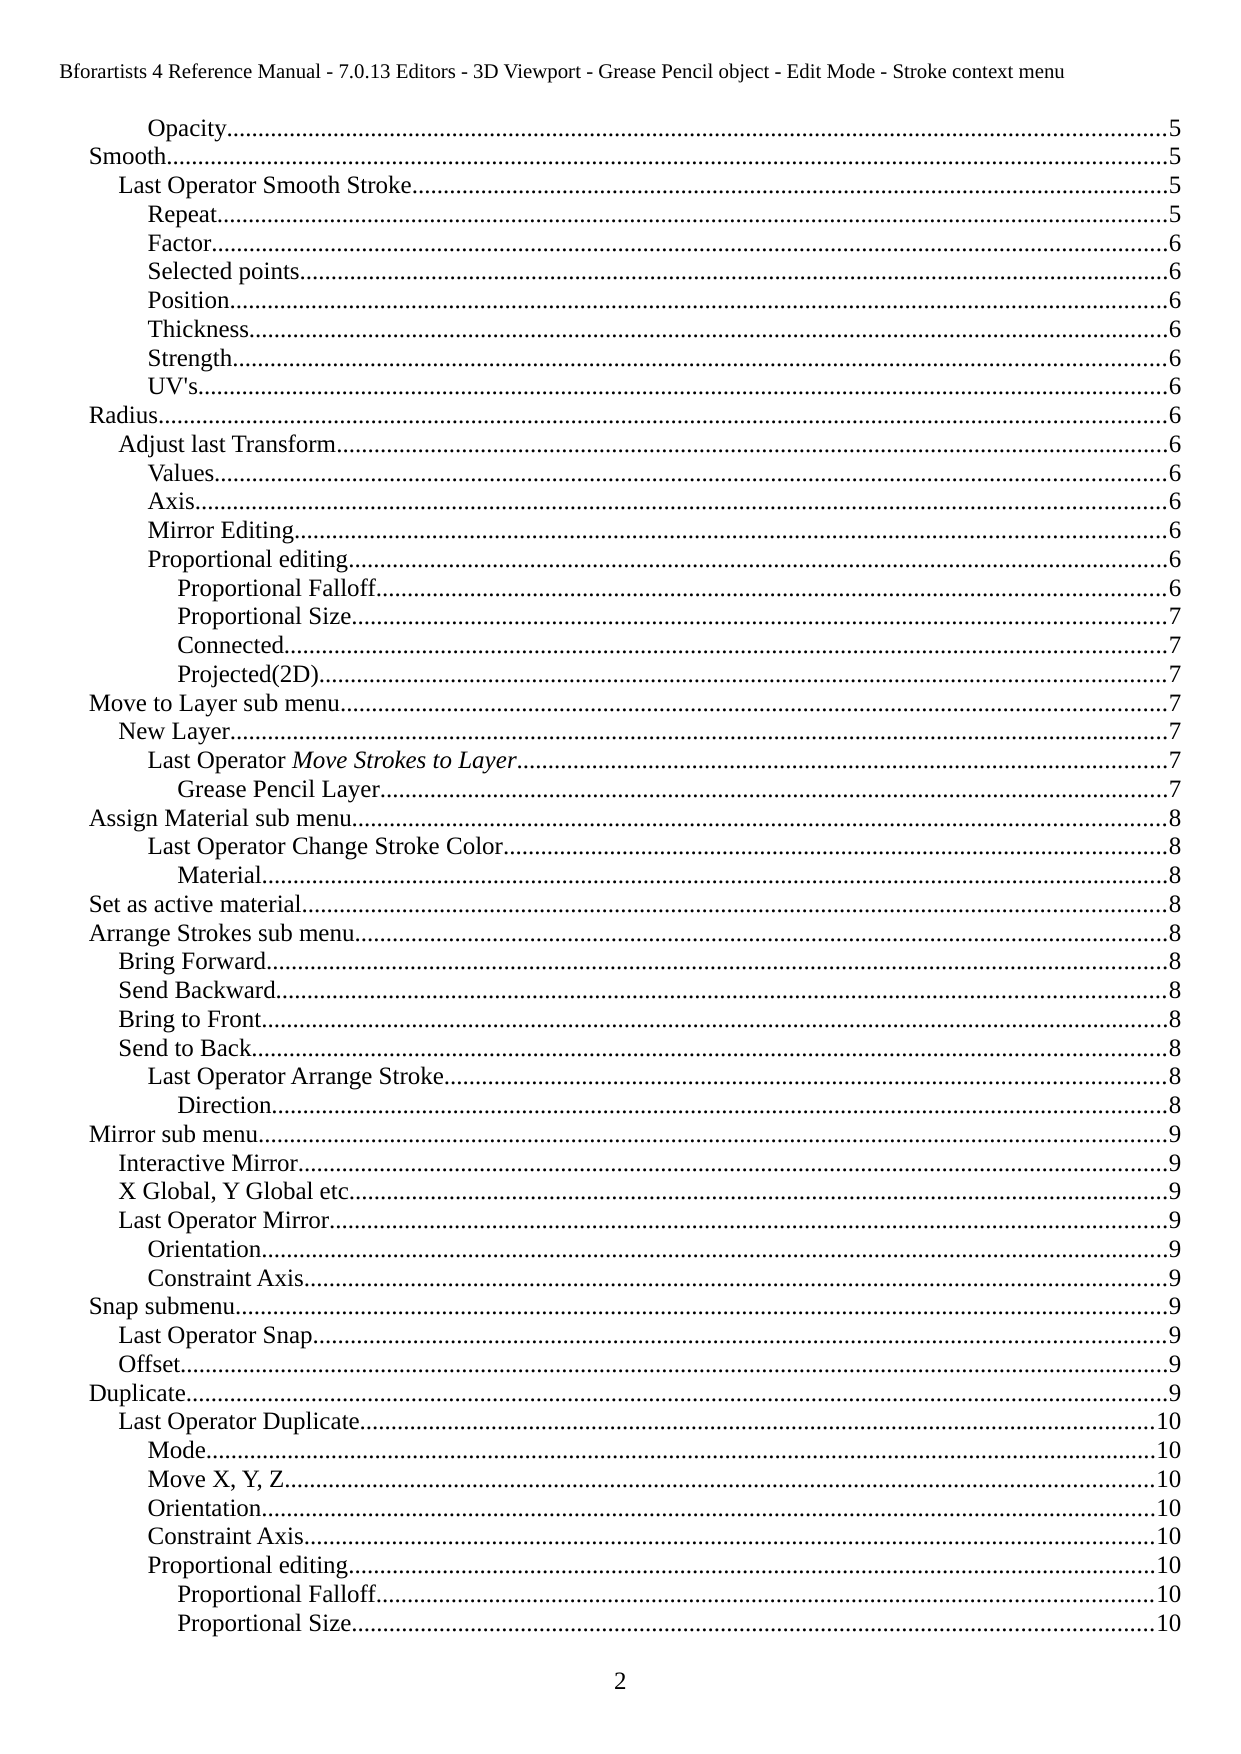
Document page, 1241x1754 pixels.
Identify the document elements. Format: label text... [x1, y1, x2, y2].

text Last Operator Mirror 9 [118, 1205, 1181, 1234]
text Thickness 6 [147, 314, 1181, 343]
text Last Operator Duplicate 10 [118, 1406, 1181, 1435]
text Proportional Falloff 10 [177, 1579, 1181, 1608]
text Send to Back 8 [118, 1033, 1181, 1061]
text Proportional Falloff 6 [177, 573, 1181, 601]
text Last Operator Smooth Stroke 5 [118, 170, 1181, 199]
text Move to Layer sub menu 7 [88, 688, 1181, 716]
text Send Backward 8 [118, 975, 1181, 1004]
text Proportional Size 7 [177, 601, 1181, 630]
text Connected 7 [177, 630, 1181, 659]
text Position 6 [147, 285, 1181, 314]
text Radius 6 [88, 400, 1181, 429]
text Smooth 5 [88, 141, 1181, 170]
text Repeat 5 [147, 199, 1181, 228]
text Bring Forward 8 [118, 946, 1181, 975]
text Projected(2D) 7 [177, 659, 1181, 688]
text Proportional editing 6 [147, 544, 1181, 573]
text Bring to Front 8 [118, 1004, 1181, 1033]
text Mode 10 [147, 1435, 1181, 1464]
text Last Operator Change Stroke Color 8 [147, 831, 1181, 860]
text Arrange Strokes sub menu 8 [88, 918, 1181, 946]
text Move X, Y, Z 10 [147, 1464, 1181, 1493]
text Mirror Editing 6 [147, 515, 1181, 544]
text Last Operator Move Strokes to Layer 7 [147, 745, 1181, 774]
text Material 8 [177, 860, 1181, 889]
text Orientation 10 [147, 1493, 1181, 1521]
text Orientation 9 [147, 1234, 1181, 1263]
text Set as active material 8 [88, 889, 1181, 918]
text Opacity 5 [147, 113, 1181, 141]
text Factor 6 [147, 228, 1181, 256]
text Direction 8 [177, 1090, 1181, 1119]
text X Global, Y Global etc. 9 [118, 1176, 1181, 1205]
text Assign Material sub menu 8 [88, 803, 1181, 831]
text Adjust last Transform 6 [118, 429, 1181, 458]
text Last Operator Snap 9 [118, 1320, 1181, 1349]
text Mirror sub menu 9 [88, 1119, 1181, 1148]
text Constraint Axis 10 [147, 1521, 1181, 1550]
text New Layer 7 [118, 716, 1181, 745]
text Duplicate 9 [88, 1378, 1181, 1406]
text Constraint Axis 9 [147, 1263, 1181, 1291]
text Proportional Size 10 [177, 1608, 1181, 1636]
text Strength 6 [147, 343, 1181, 371]
text Grease Pencil Layer 7 [177, 774, 1181, 803]
text Axis 6 [147, 486, 1181, 515]
text UV's 6 [147, 371, 1181, 400]
text Values 6 [147, 458, 1181, 486]
text Offset 9 [118, 1349, 1181, 1378]
text Selected points 6 [147, 256, 1181, 285]
text Proportional editing 10 [147, 1550, 1181, 1579]
text Interactive Mirror 9 [118, 1148, 1181, 1176]
text Last Operator Arrange Stroke 8 [147, 1061, 1181, 1090]
text Snap submenu 9 [88, 1291, 1181, 1320]
